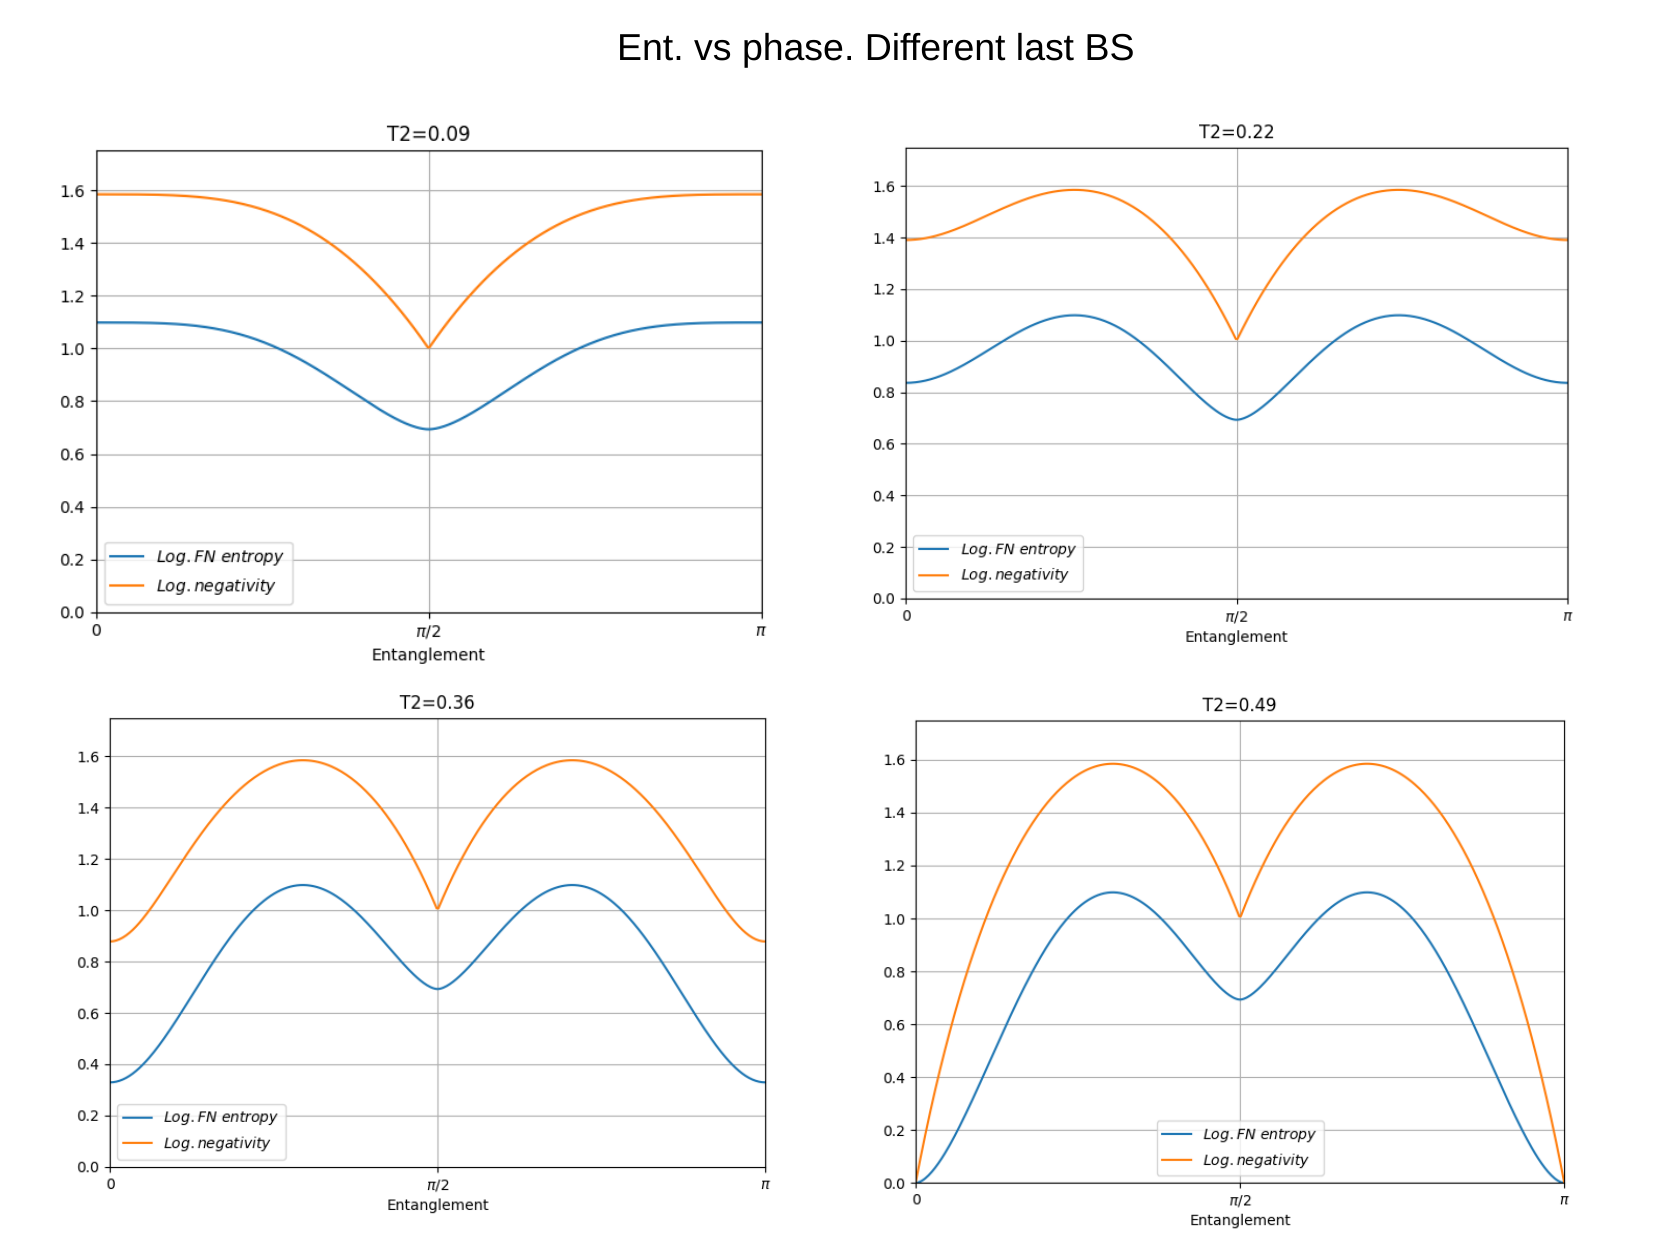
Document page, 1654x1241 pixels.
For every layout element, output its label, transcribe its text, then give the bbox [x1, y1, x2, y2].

picture [35, 118, 780, 678]
picture [59, 688, 785, 1217]
picture [863, 118, 1595, 650]
picture [874, 685, 1583, 1231]
text_box Ent. vs phase. Different last BS [602, 19, 1170, 83]
